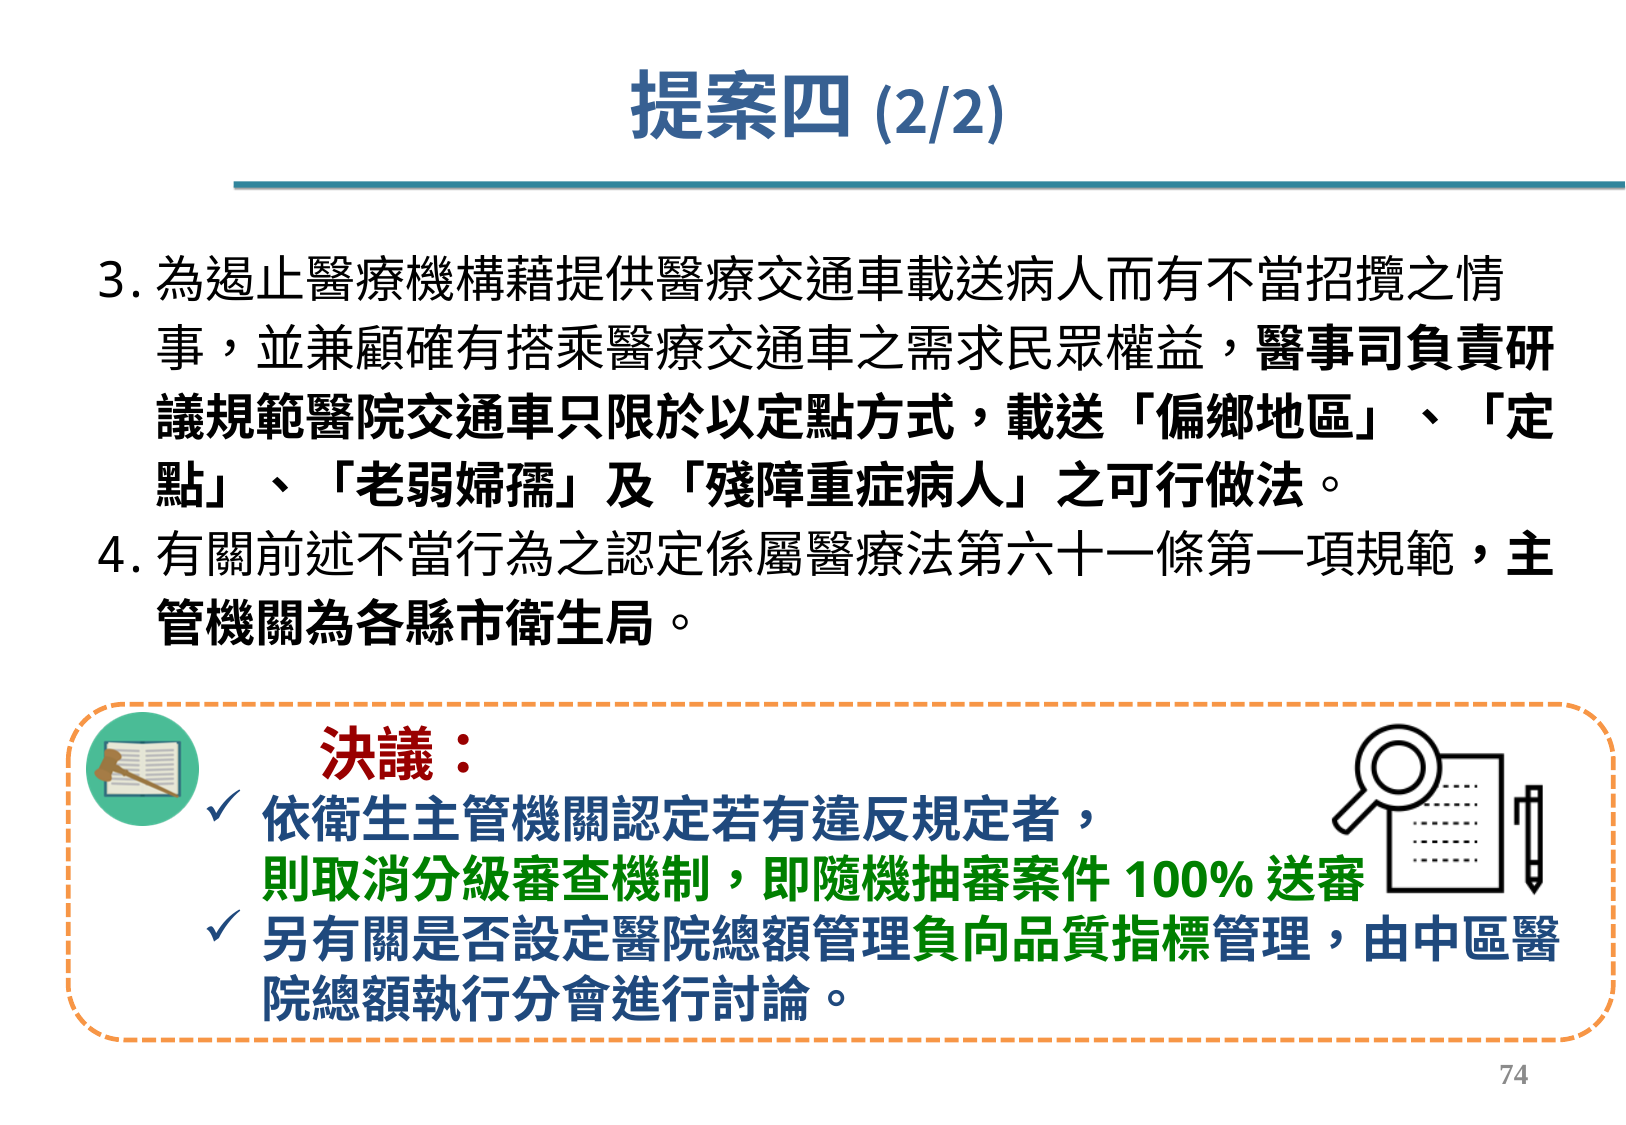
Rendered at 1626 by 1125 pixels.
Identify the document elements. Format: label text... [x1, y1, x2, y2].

text_box 為遏止醫療機構藉提供醫療交通車載送病人而有不當招攬之情事，並兼顧確有搭乘醫療交通車之需求民眾權益，醫事司負責研議規範醫院交通車只限於以定點方式，載送「偏鄉地區」、「定點」、「老弱婦孺」及「殘障重症病人」之可行做法。 有關前述不當行為之認定係屬醫療法第六十一條第一項規範，主管機關為各縣市衛生局。 [81, 231, 1573, 659]
text_box 決議： 依衛生主管機關認定若有違反規定者， 則取消分級審查機制，即隨機抽審案件100%送審 另有關是否設定醫院總額管理負向品質指標管理，由中區醫院總額執行分會進行討論。 [68, 704, 1614, 1040]
picture [86, 712, 199, 826]
title 提案四(2/2) [80, 27, 1557, 179]
slide_number [1164, 1042, 1544, 1103]
picture [1309, 680, 1566, 937]
